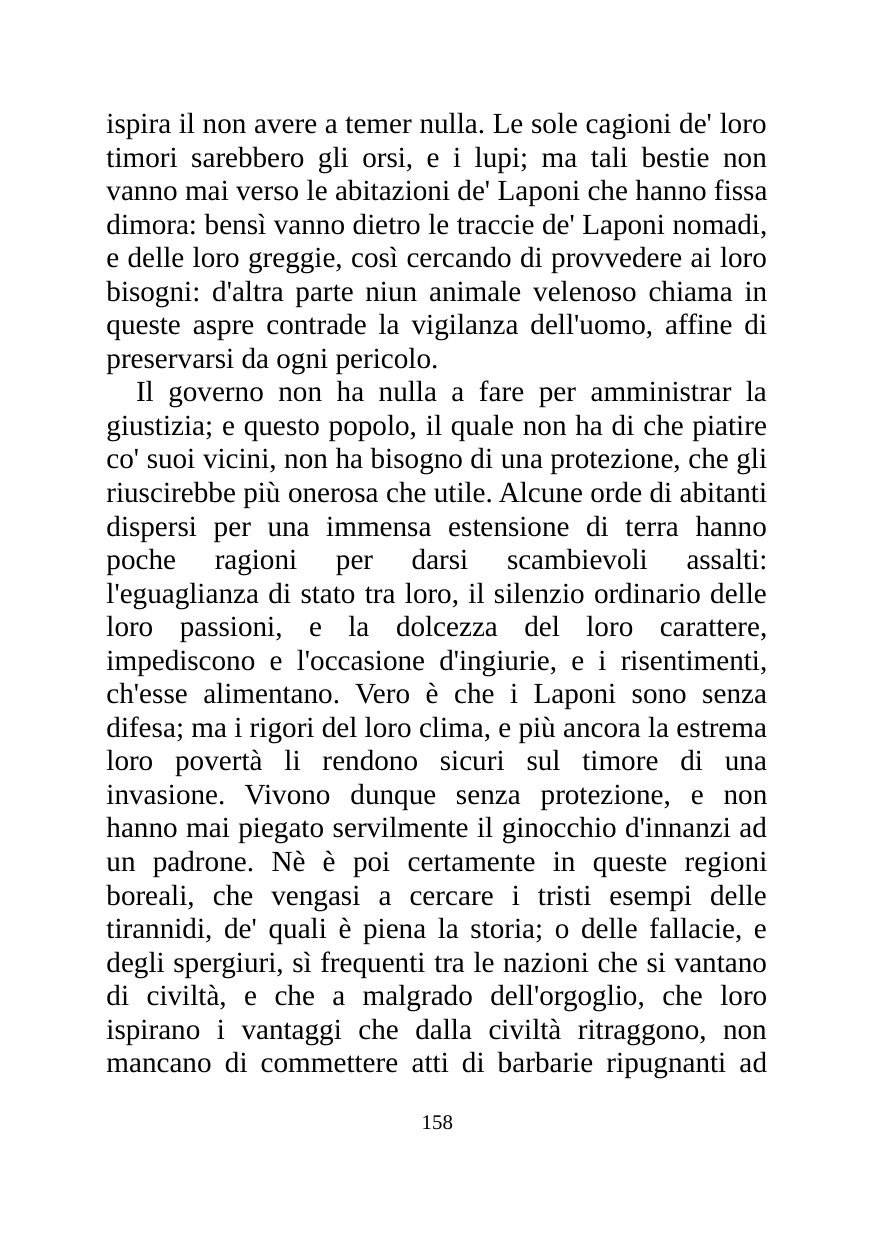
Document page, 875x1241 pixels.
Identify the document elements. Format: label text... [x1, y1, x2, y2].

text ispira il non avere a temer nulla. Le sole cagioni de' loro timori sarebbero gli orsi, e i lupi; ma tali bestie non vanno mai verso le abitazioni de' Laponi che hanno fissa dimora: bensì vanno dietro le traccie de' Laponi nomadi, e delle loro greggie, così cercando di provvedere ai loro bisogni: d'altra parte niun animale velenoso chiama in queste aspre contrade la vigilanza dell'uomo, affine di preservarsi da ogni pericolo. [106, 106, 768, 374]
text Il governo non ha nulla a fare per amministrar la giustizia; e questo popolo, il quale non ha di che piatire co' suoi vicini, non ha bisogno di una protezione, che gli riuscirebbe più onerosa che utile. Alcune orde di abitanti dispersi per una immensa estensione di terra hanno poche ragioni per darsi scambievoli assalti: l'eguaglianza di stato tra loro, il silenzio ordinario delle loro passioni, e la dolcezza del loro carattere, impediscono e l'occasione d'ingiurie, e i risentimenti, ch'esse alimentano. Vero è che i Laponi sono senza difesa; ma i rigori del loro clima, e più ancora la estrema loro povertà li rendono sicuri sul timore di una invasione. Vivono dunque senza protezione, e non hanno mai piegato servilmente il ginocchio d'innanzi ad un padrone. Nè è poi certamente in queste regioni boreali, che vengasi a cercare i tristi esempi delle tirannidi, de' quali è piena la storia; o delle fallacie, e degli spergiuri, sì frequenti tra le nazioni che si vantano di civiltà, e che a malgrado dell'orgoglio, che loro ispirano i vantaggi che dalla civiltà ritraggono, non mancano di commettere atti di barbarie ripugnanti ad [106, 374, 768, 1079]
